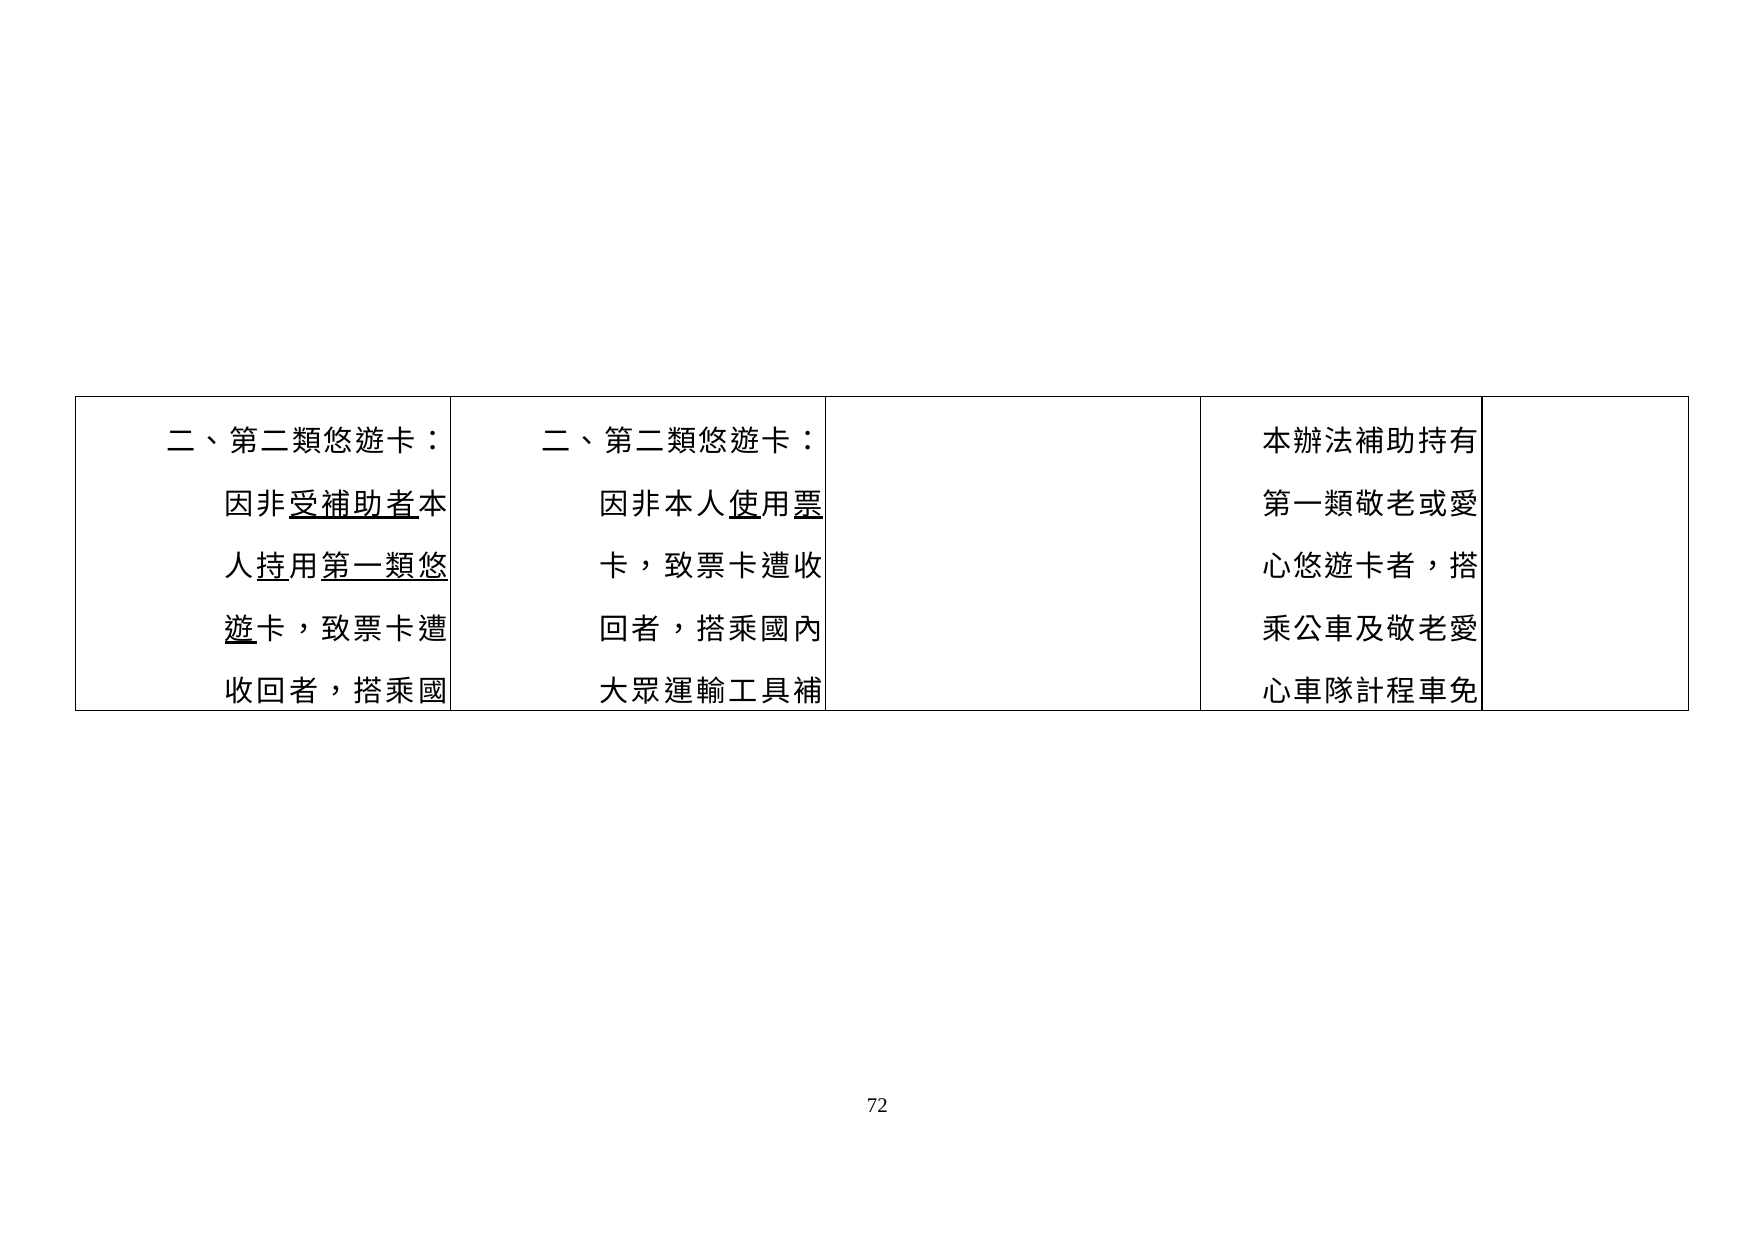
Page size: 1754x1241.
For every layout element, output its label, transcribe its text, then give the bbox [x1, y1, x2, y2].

table_cell 二、第二類悠遊卡：因非本人使用票卡，致票卡遭收回者，搭乘國內大眾運輸工具補 [451, 397, 825, 710]
table_cell [1483, 397, 1688, 710]
table_cell [826, 397, 1200, 710]
table_cell 本辦法補助持有第一類敬老或愛心悠遊卡者，搭乘公車及敬老愛心車隊計程車免 [1201, 397, 1481, 710]
table_cell 二、第二類悠遊卡：因非受補助者本人持用第一類悠遊卡，致票卡遭收回者，搭乘國 [76, 397, 450, 710]
